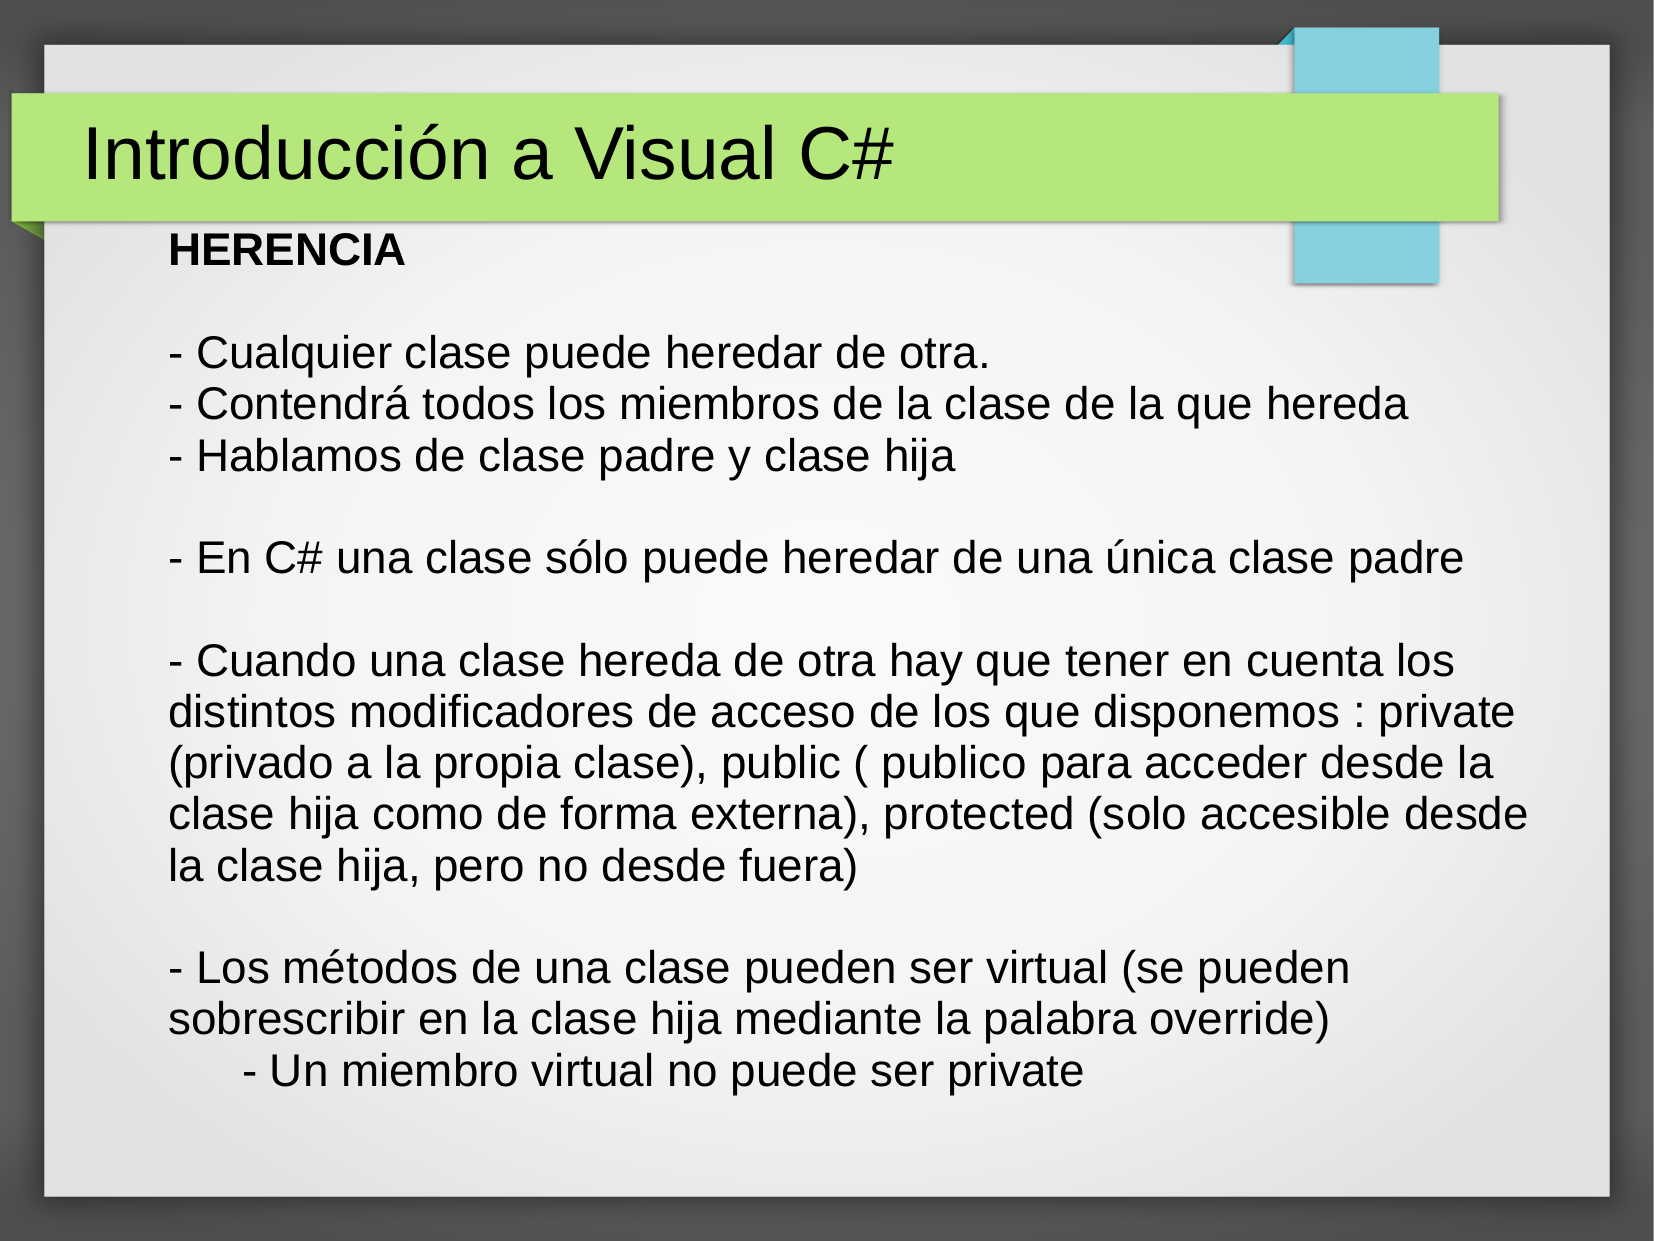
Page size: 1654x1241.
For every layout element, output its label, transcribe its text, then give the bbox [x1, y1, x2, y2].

text_box HERENCIA - Cualquier clase puede heredar de otra. - Contendrá todos los miembros de la clase de la que hereda - Hablamos de clase padre y clase hija - En C# una clase sólo puede heredar de una única clase padre - Cuando una clase hereda de otra hay que tener en cuenta los distintos modificadores de acceso de los que disponemos : private (privado a la propia clase), public ( publico para acceder desde la clase hija como de forma externa), protected (solo accesible desde la clase hija, pero no desde fuera) - Los métodos de una clase pueden ser virtual (se pueden sobrescribir en la clase hija mediante la palabra override) - Un miembro virtual no puede ser private [94, 224, 1560, 1182]
picture [0, 0, 1654, 1241]
title Introducción a Visual C# [82, 94, 1264, 213]
